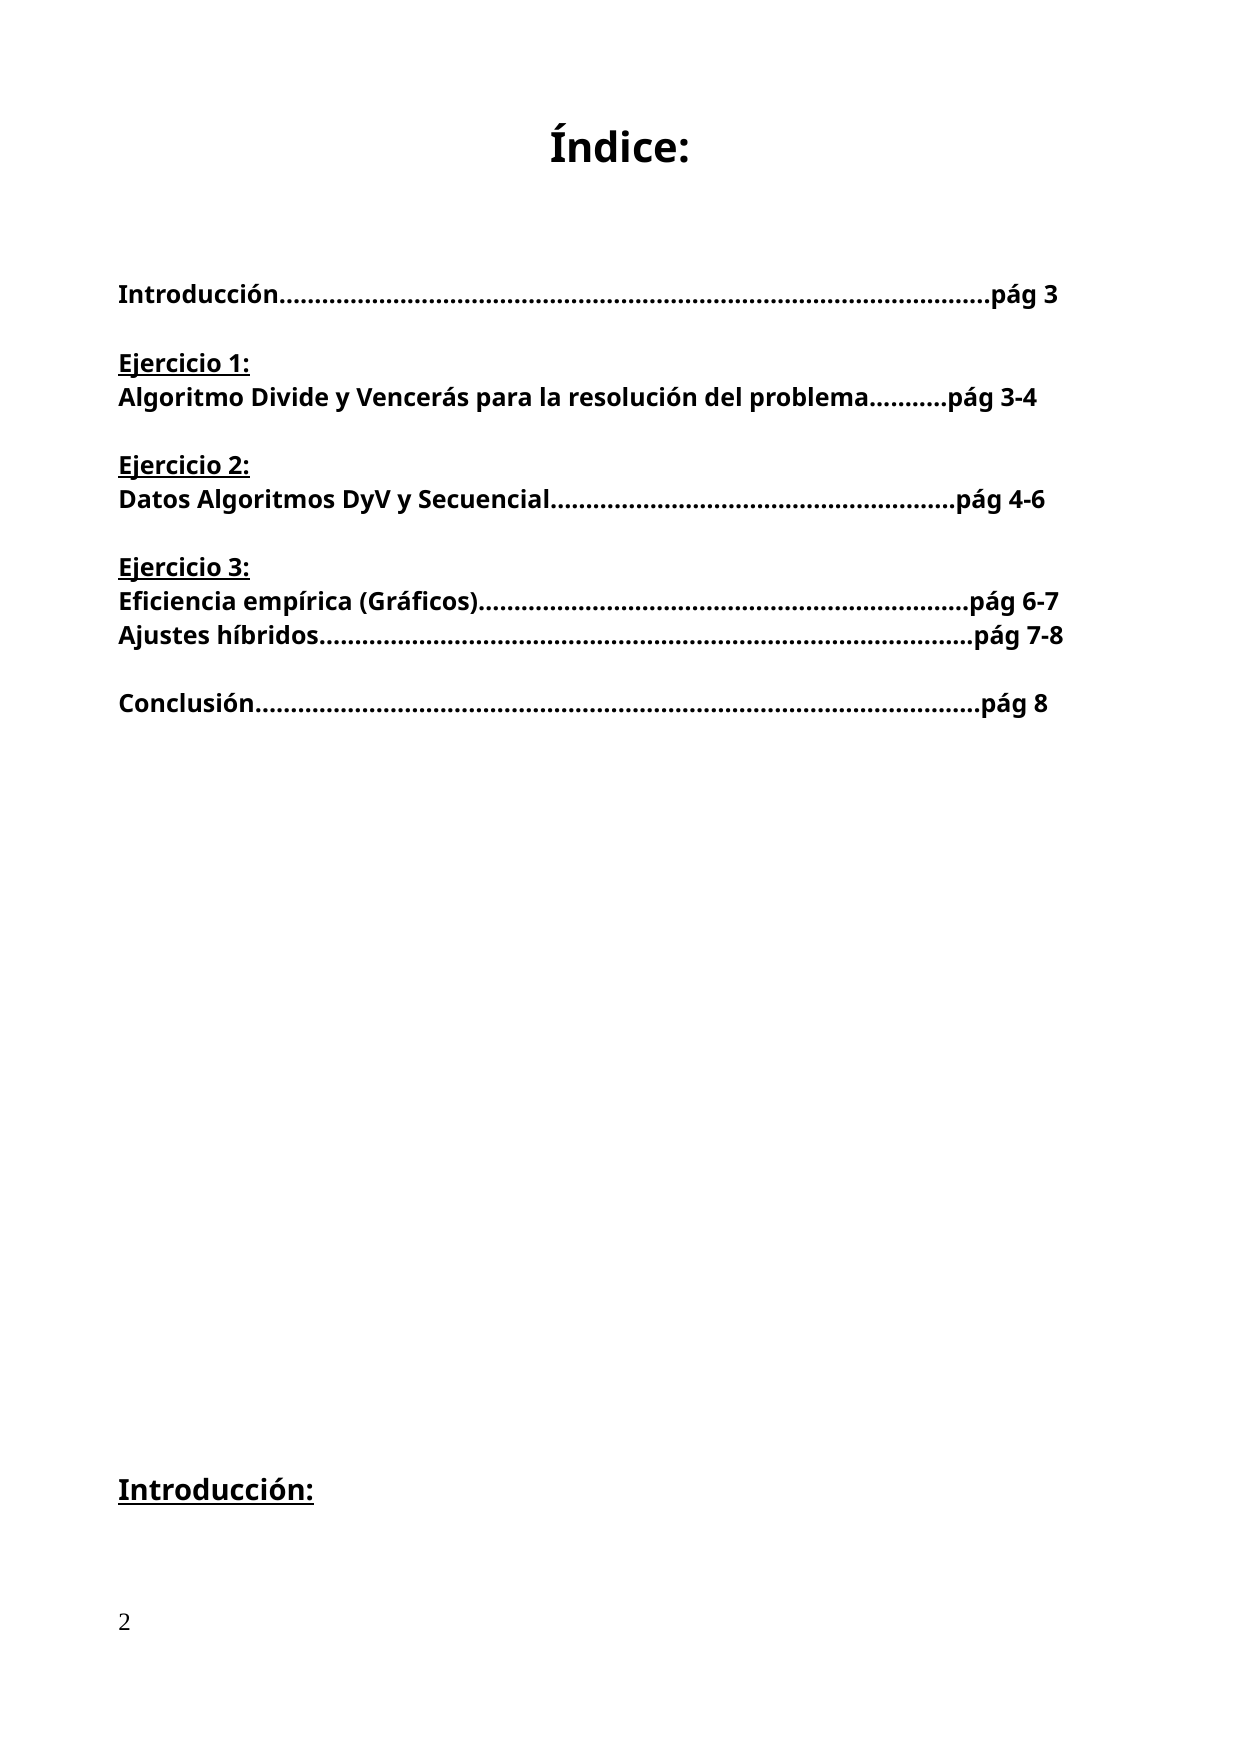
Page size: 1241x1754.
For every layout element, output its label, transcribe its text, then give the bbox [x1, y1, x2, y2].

text Datos Algoritmos DyV y Secuencial……………………………….………………..pág 4-6 [118, 481, 1122, 516]
text Introducción: [118, 1469, 1122, 1509]
text Algoritmo Divide y Vencerás para la resolución del problema...…..…pág 3-4 [118, 379, 1122, 413]
text Ajustes híbridos…...………………………………………………..………………………...pág 7-8 [118, 618, 1122, 652]
text Conclusión……………………………………………………….………………………………..pág 8 [118, 686, 1122, 720]
text Ejercicio 3: [118, 549, 1122, 584]
text Ejercicio 1: [118, 345, 1122, 379]
text Introducción……………………………………………………….……………………………...pág 3 [118, 277, 1122, 311]
text Ejercicio 2: [118, 447, 1122, 481]
text Índice: [118, 118, 1122, 175]
text Eficiencia empírica (Gráficos)………………….………………………………..………pág 6-7 [118, 584, 1122, 618]
